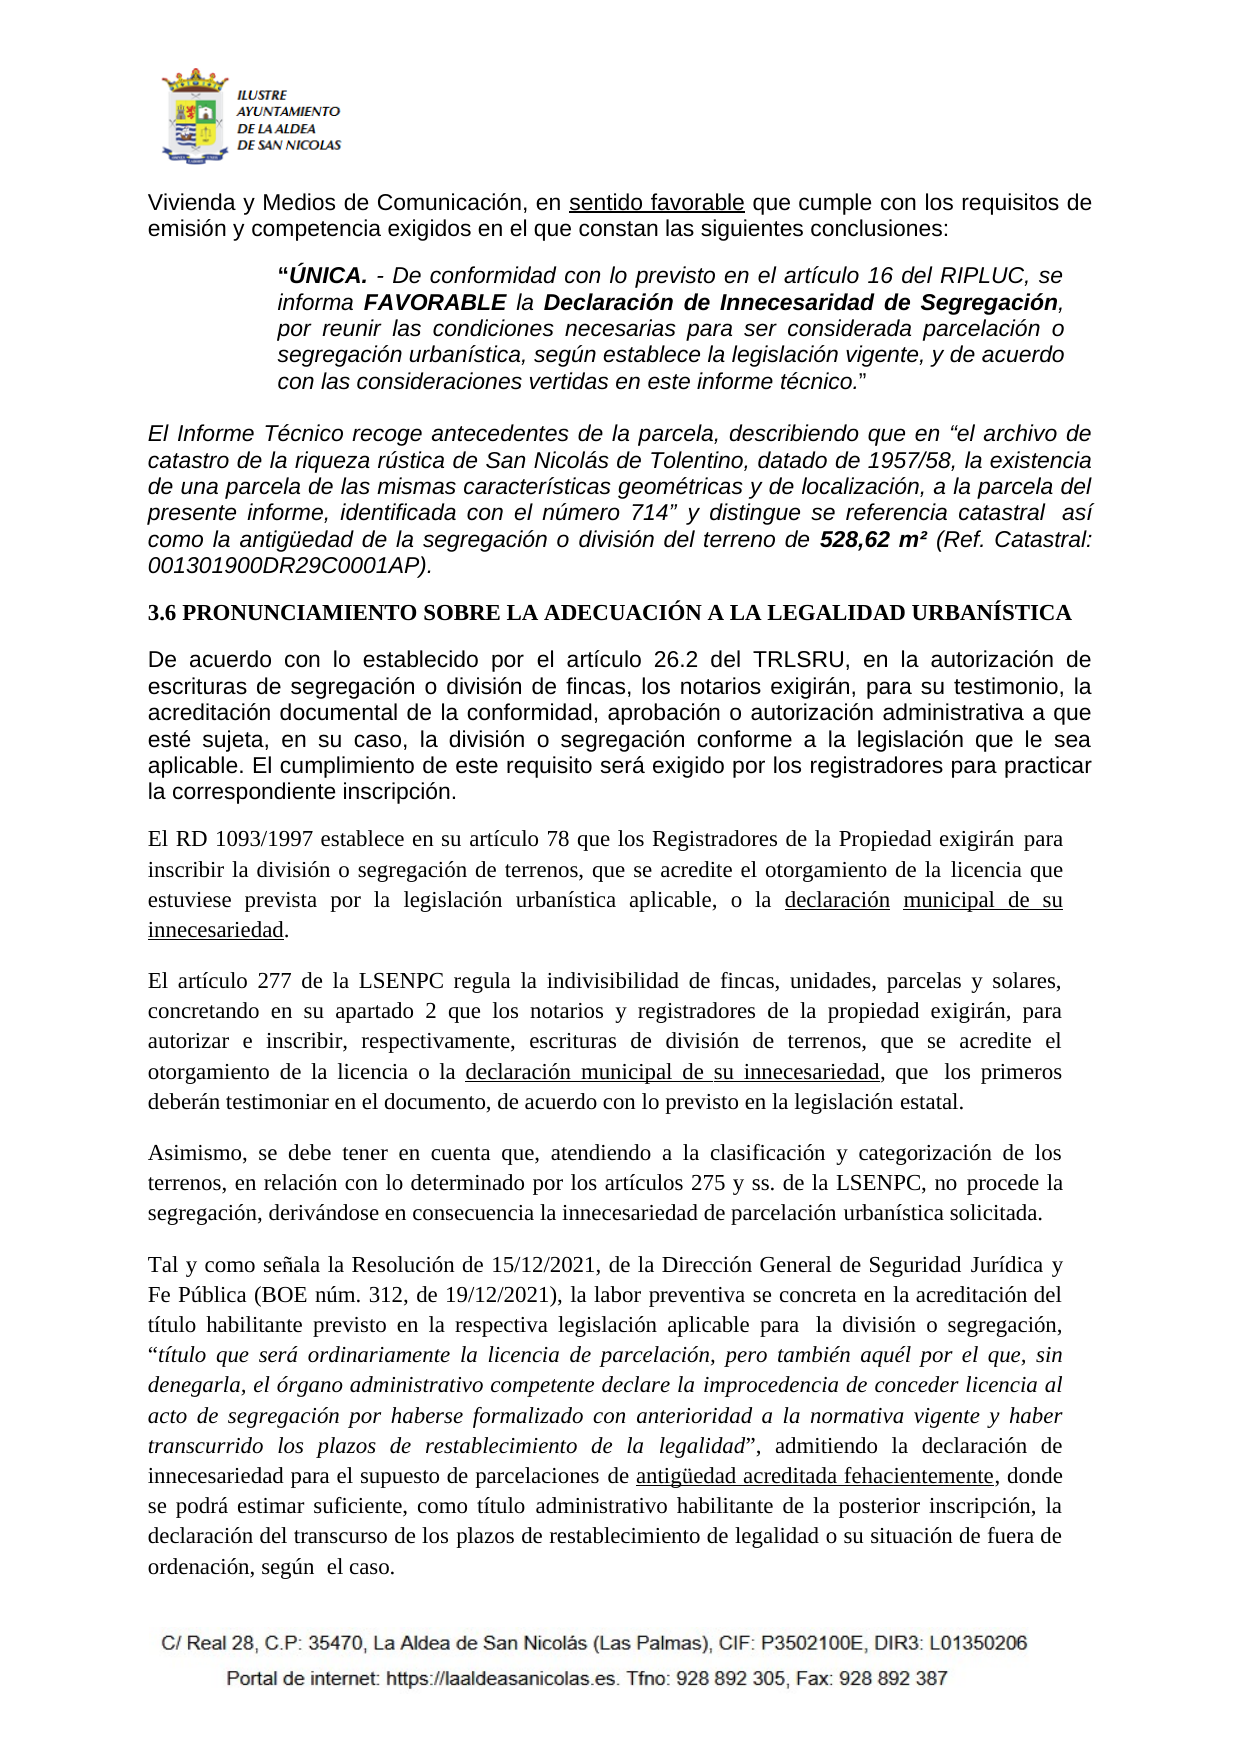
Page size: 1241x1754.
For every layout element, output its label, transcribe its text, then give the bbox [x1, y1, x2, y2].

text De acuerdo con lo establecido por el artículo 26.2 del TRLSRU, en la autorización de escrituras de segregación o división de fincas, los notarios exigirán, para su testimonio, la acreditación documental de la conformidad, aprobación o autorización administrativa a que esté sujeta, en su caso, la división o segregación conforme a la legislación que le sea aplicable. El cumplimiento de este requisito será exigido por los registradores para practicar la correspondiente inscripción. [148, 646, 1093, 804]
text Asimismo, se debe tener en cuenta que, atendiendo a la clasificación y categorización de los terrenos, en relación con lo determinado por los artículos 275 y ss. de la LSENPC, no procede la segregación, derivándose en consecuencia la innecesariedad de parcelación urbanística solicitada. [148, 1139, 1063, 1226]
text El RD 1093/1997 establece en su artículo 78 que los Registradores de la Propiedad exigirán para inscribir la división o segregación de terrenos, que se acredite el otorgamiento de la licencia que estuviese prevista por la legislación urbanística aplicable, o la declaración municipal de su innecesariedad. [148, 825, 1063, 942]
text Vivienda y Medios de Comunicación, en sentido favorable que cumple con los requisitos de emisión y competencia exigidos en el que constan las siguientes conclusiones: [148, 188, 1093, 241]
picture [149, 1627, 1034, 1694]
subtitle 3.6 PRONUNCIAMIENTO SOBRE LA ADECUACIÓN A LA LEGALIDAD URBANÍSTICA [148, 599, 1093, 626]
picture [148, 60, 357, 172]
text El artículo 277 de la LSENPC regula la indivisibilidad de fincas, unidades, parcelas y solares, concretando en su apartado 2 que los notarios y registradores de la propiedad exigirán, para autorizar e inscribir, respectivamente, escrituras de división de terrenos, que se acredite el otorgamiento de la licencia o la declaración municipal de su innecesariedad, que los primeros deberán testimoniar en el documento, de acuerdo con lo previsto en la legislación estatal. [148, 967, 1063, 1114]
text El Informe Técnico recoge antecedentes de la parcela, describiendo que en “el archivo de catastro de la riqueza rústica de San Nicolás de Tolentino, datado de 1957/58, la existencia de una parcela de las mismas características geométricas y de localización, a la parcela del presente informe, identificada con el número 714” y distingue se referencia catastral así como la antigüedad de la segregación o división del terreno de 528,62 m² (Ref. Catastral: 001301900DR29C0001AP). [148, 420, 1093, 578]
text “ÚNICA. - De conformidad con lo previsto en el artículo 16 del RIPLUC, se informa FAVORABLE la Declaración de Innecesaridad de Segregación, por reunir las condiciones necesarias para ser considerada parcelación o segregación urbanística, según establece la legislación vigente, y de acuerdo con las consideraciones vertidas en este informe técnico.” [277, 262, 1065, 394]
text Tal y como señala la Resolución de 15/12/2021, de la Dirección General de Seguridad Jurídica y Fe Pública (BOE núm. 312, de 19/12/2021), la labor preventiva se concreta en la acreditación del título habilitante previsto en la respectiva legislación aplicable para la división o segregación, “título que será ordinariamente la licencia de parcelación, pero también aquél por el que, sin denegarla, el órgano administrativo competente declare la improcedencia de conceder licencia al acto de segregación por haberse formalizado con anterioridad a la normativa vigente y haber transcurrido los plazos de restablecimiento de la legalidad”, admitiendo la declaración de innecesariedad para el supuesto de parcelaciones de antigüedad acreditada fehacientemente, donde se podrá estimar suficiente, como título administrativo habilitante de la posterior inscripción, la declaración del transcurso de los plazos de restablecimiento de legalidad o su situación de fuera de ordenación, según el caso. [148, 1251, 1063, 1579]
